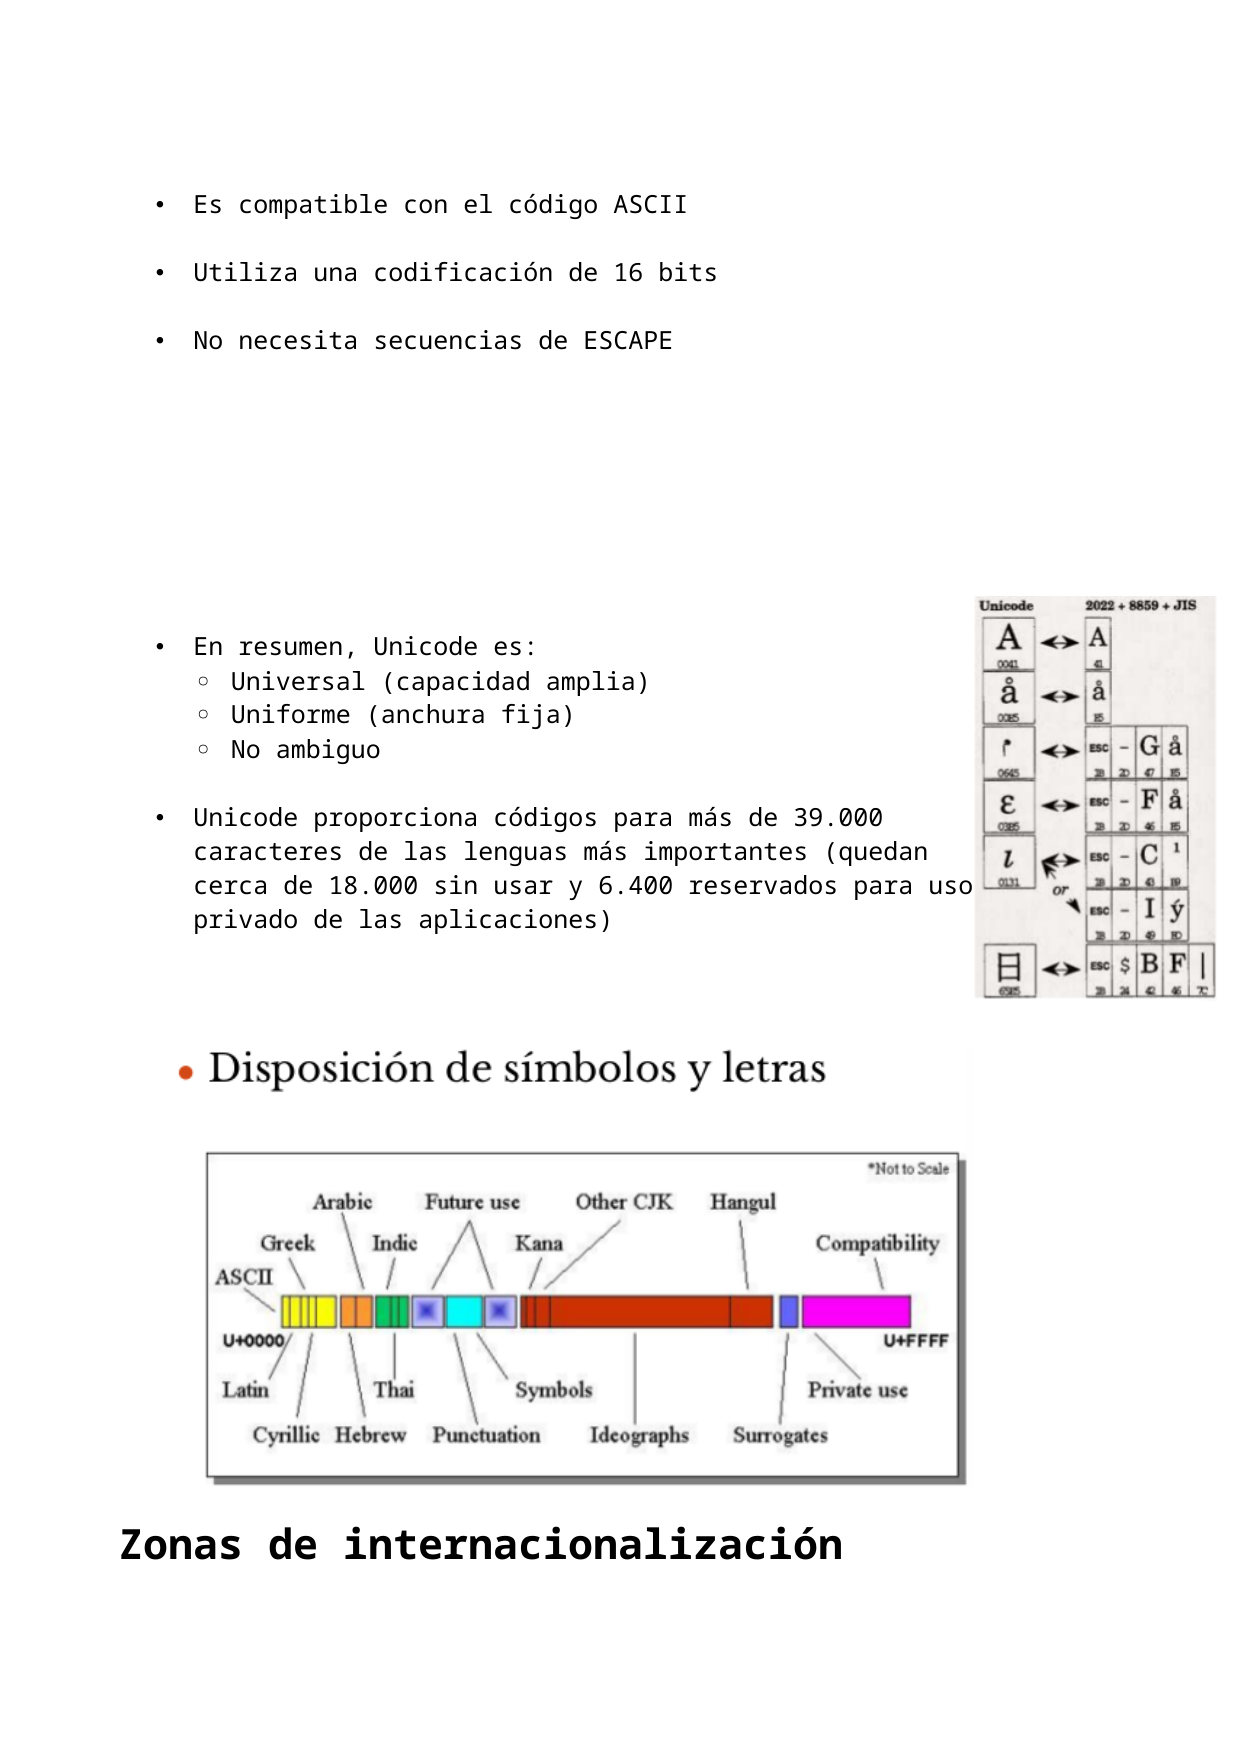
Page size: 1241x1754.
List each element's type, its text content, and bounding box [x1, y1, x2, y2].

text Zonas de internacionalización [118, 1515, 1122, 1571]
list Universal (capacidad amplia) [193, 663, 973, 697]
picture [172, 1047, 974, 1489]
list No necesita secuencias de ESCAPE [156, 322, 1122, 357]
list En resumen, Unicode es: [156, 629, 973, 663]
list Uniforme (anchura fija) [193, 697, 973, 731]
list Utiliza una codificación de 16 bits [156, 254, 1122, 288]
picture [973, 596, 1218, 1001]
list Es compatible con el código ASCII [156, 186, 1122, 220]
list Unicode proporciona códigos para más de 39.000 caracteres de las lenguas más importantes (quedan cerca de 18.000 sin usar y 6.400 reservados para uso privado de las aplicaciones) [156, 799, 973, 936]
list No ambiguo [193, 731, 973, 765]
